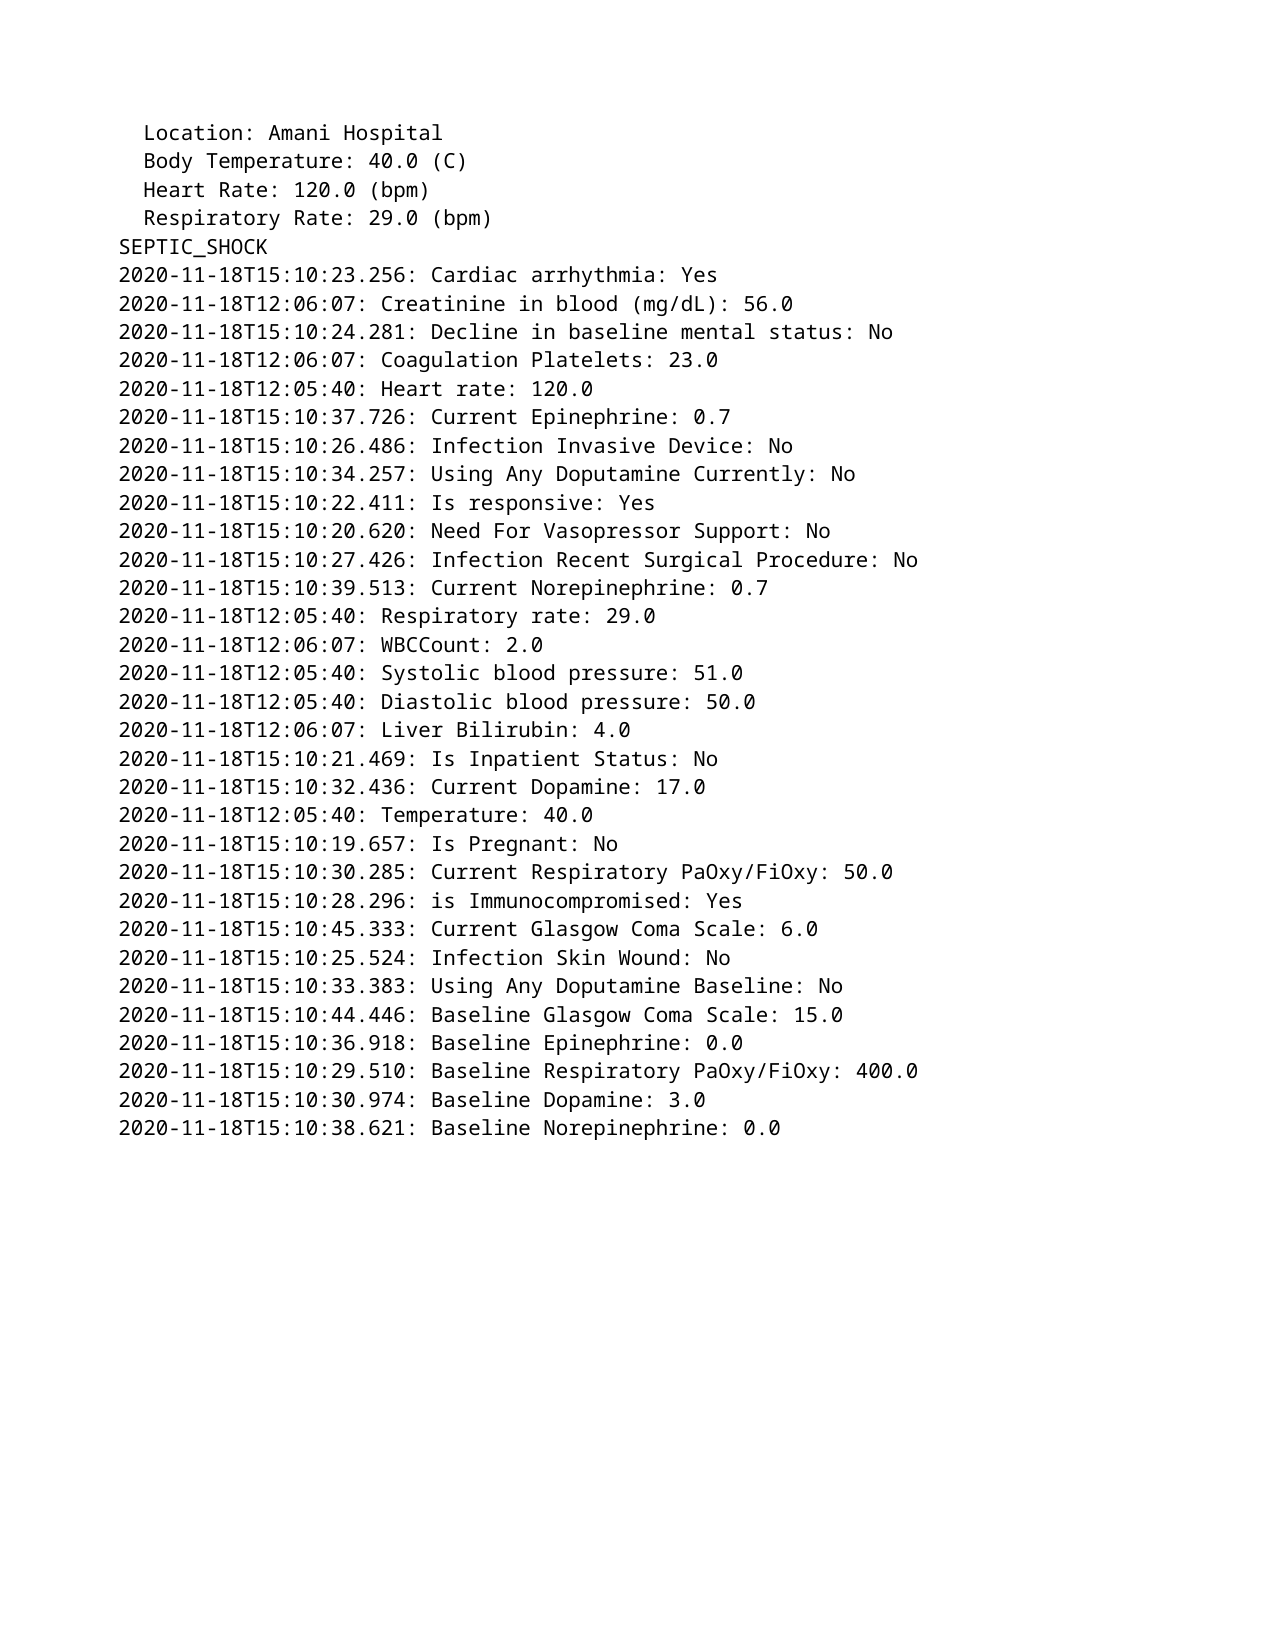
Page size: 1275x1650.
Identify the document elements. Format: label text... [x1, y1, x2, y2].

text 2020-11-18T15:10:25.524: Infection Skin Wound: No [118, 943, 1157, 971]
text 2020-11-18T12:06:07: Creatinine in blood (mg/dL): 56.0 [118, 289, 1157, 317]
text 2020-11-18T15:10:32.436: Current Dopamine: 17.0 [118, 772, 1157, 801]
text 2020-11-18T15:10:22.411: Is responsive: Yes [118, 488, 1157, 516]
text 2020-11-18T15:10:27.426: Infection Recent Surgical Procedure: No [118, 545, 1157, 573]
text 2020-11-18T12:06:07: Liver Bilirubin: 4.0 [118, 715, 1157, 744]
text Respiratory Rate: 29.0 (bpm) [118, 203, 1157, 232]
text 2020-11-18T12:05:40: Heart rate: 120.0 [118, 374, 1157, 402]
text 2020-11-18T12:06:07: WBCCount: 2.0 [118, 630, 1157, 658]
text 2020-11-18T15:10:24.281: Decline in baseline mental status: No [118, 317, 1157, 346]
text 2020-11-18T15:10:21.469: Is Inpatient Status: No [118, 744, 1157, 772]
text 2020-11-18T15:10:30.974: Baseline Dopamine: 3.0 [118, 1085, 1157, 1113]
text 2020-11-18T15:10:37.726: Current Epinephrine: 0.7 [118, 402, 1157, 431]
text 2020-11-18T15:10:38.621: Baseline Norepinephrine: 0.0 [118, 1113, 1157, 1142]
text 2020-11-18T15:10:39.513: Current Norepinephrine: 0.7 [118, 573, 1157, 602]
text 2020-11-18T15:10:34.257: Using Any Doputamine Currently: No [118, 459, 1157, 488]
text 2020-11-18T15:10:44.446: Baseline Glasgow Coma Scale: 15.0 [118, 1000, 1157, 1028]
text 2020-11-18T15:10:28.296: is Immunocompromised: Yes [118, 886, 1157, 914]
text 2020-11-18T15:10:29.510: Baseline Respiratory PaOxy/FiOxy: 400.0 [118, 1057, 1157, 1085]
text 2020-11-18T15:10:33.383: Using Any Doputamine Baseline: No [118, 971, 1157, 1000]
text 2020-11-18T12:05:40: Temperature: 40.0 [118, 801, 1157, 829]
text 2020-11-18T15:10:30.285: Current Respiratory PaOxy/FiOxy: 50.0 [118, 857, 1157, 886]
text Body Temperature: 40.0 (C) [118, 147, 1157, 175]
text 2020-11-18T15:10:20.620: Need For Vasopressor Support: No [118, 516, 1157, 545]
text 2020-11-18T15:10:26.486: Infection Invasive Device: No [118, 431, 1157, 459]
text 2020-11-18T12:06:07: Coagulation Platelets: 23.0 [118, 346, 1157, 374]
text 2020-11-18T12:05:40: Diastolic blood pressure: 50.0 [118, 687, 1157, 715]
text SEPTIC_SHOCK [118, 232, 1157, 260]
text 2020-11-18T12:05:40: Respiratory rate: 29.0 [118, 602, 1157, 630]
text 2020-11-18T15:10:23.256: Cardiac arrhythmia: Yes [118, 260, 1157, 289]
text 2020-11-18T15:10:36.918: Baseline Epinephrine: 0.0 [118, 1028, 1157, 1057]
text Heart Rate: 120.0 (bpm) [118, 175, 1157, 203]
text 2020-11-18T12:05:40: Systolic blood pressure: 51.0 [118, 658, 1157, 687]
text 2020-11-18T15:10:45.333: Current Glasgow Coma Scale: 6.0 [118, 914, 1157, 943]
text 2020-11-18T15:10:19.657: Is Pregnant: No [118, 829, 1157, 857]
text Location: Amani Hospital [118, 118, 1157, 147]
